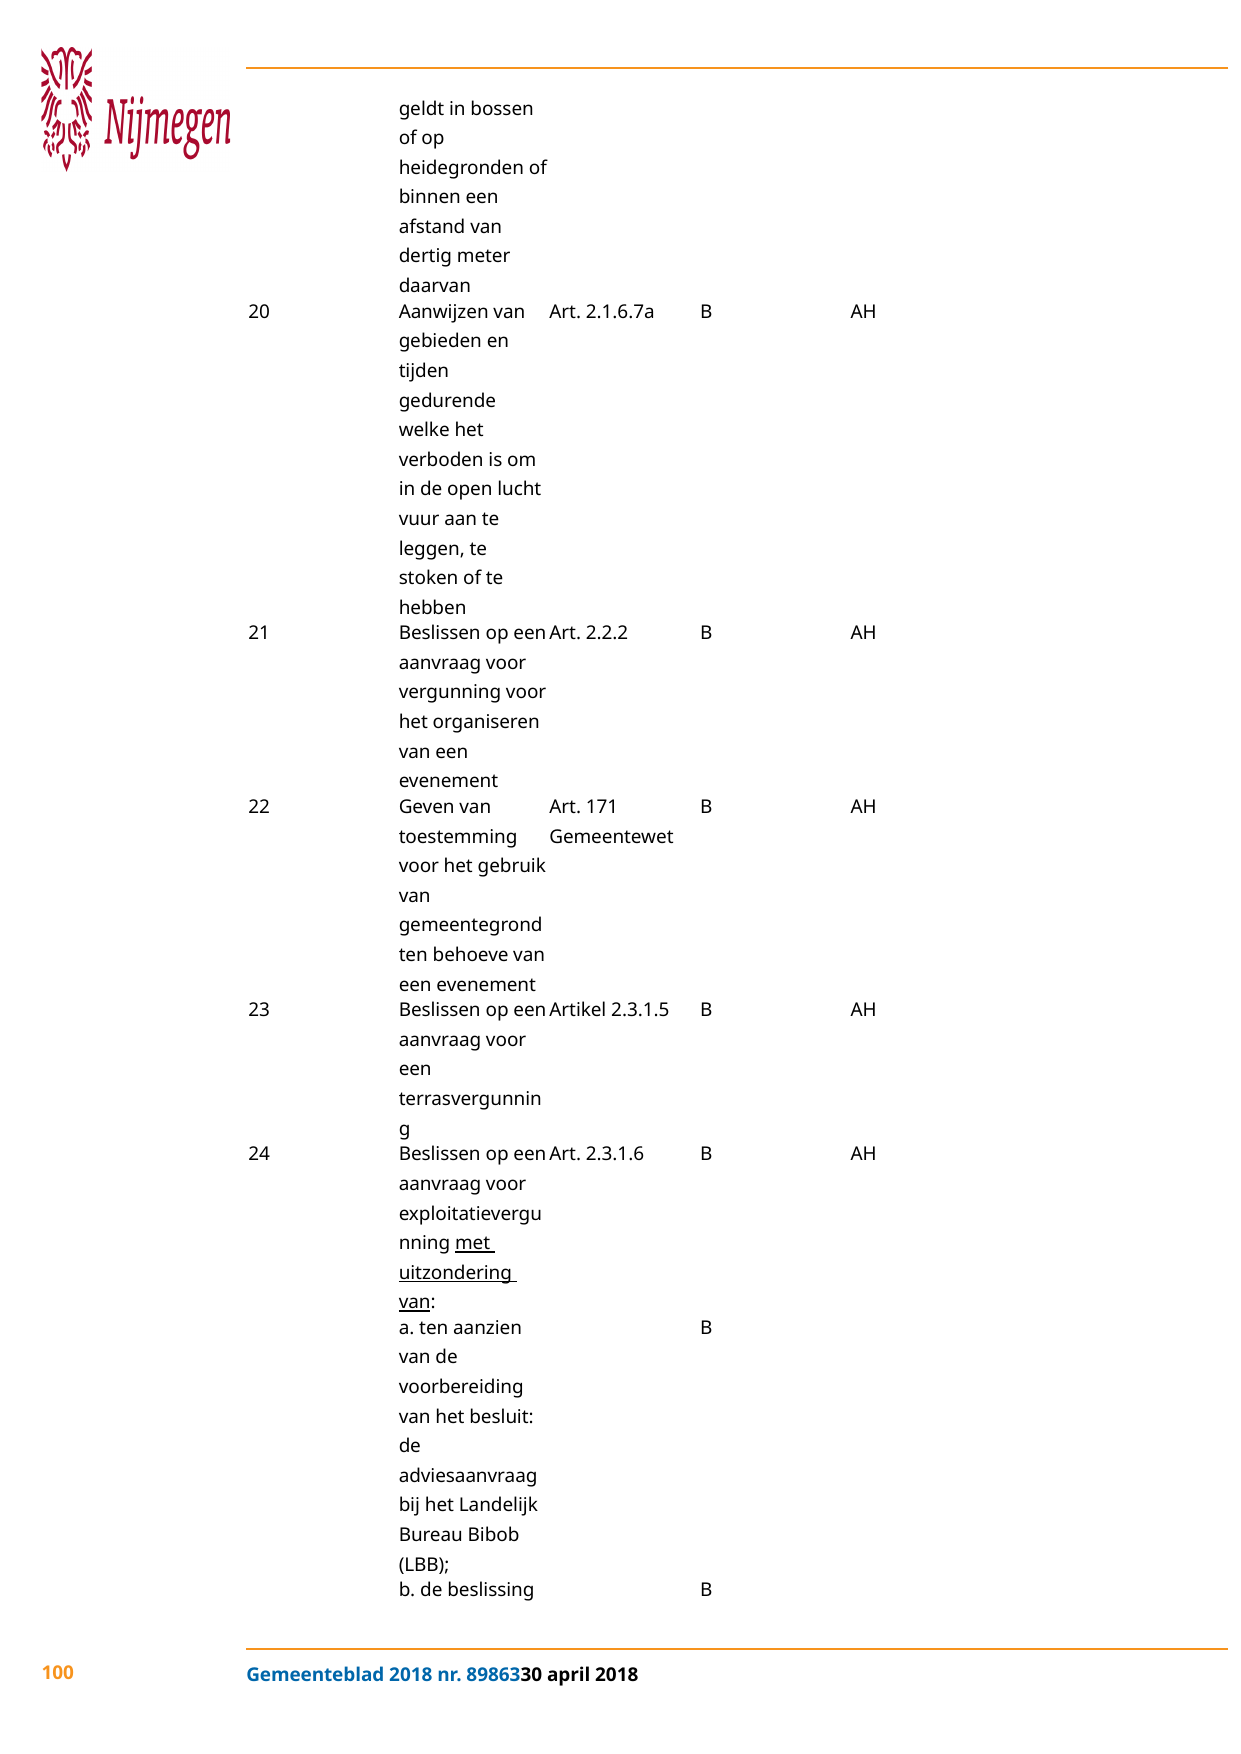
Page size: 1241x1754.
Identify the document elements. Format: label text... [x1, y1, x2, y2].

table_cell [248, 1314, 398, 1577]
table_cell 23 [248, 996, 398, 1141]
table_cell AH [850, 1141, 1001, 1314]
table_cell B [700, 996, 850, 1141]
table_cell AH [850, 996, 1001, 1141]
table_cell B [700, 1577, 850, 1602]
table_cell 20 [248, 298, 398, 619]
table_cell [549, 95, 700, 298]
table_cell [248, 95, 398, 298]
table_cell [850, 1314, 1001, 1577]
table_cell geldt in bossen of op heidegronden of binnen een afstand van dertig meter daarvan [399, 95, 549, 298]
table_cell [850, 95, 1001, 298]
table_cell [1001, 298, 1152, 619]
table_cell [1001, 620, 1152, 793]
table_cell B [700, 1141, 850, 1314]
table_cell a. ten aanzien van de voorbereiding van het besluit: de adviesaanvraag bij het Landelijk Bureau Bibob (LBB); [399, 1314, 549, 1577]
table_cell Artikel 2.3.1.5 [549, 996, 700, 1141]
table_cell Aanwijzen van gebieden en tijden gedurende welke het verboden is om in de open lucht vuur aan te leggen, te stoken of te hebben [399, 298, 549, 619]
table_cell [1001, 1314, 1152, 1577]
table_cell AH [850, 793, 1001, 996]
table_cell 21 [248, 620, 398, 793]
table_cell [1001, 793, 1152, 996]
table_cell B [700, 298, 850, 619]
table_cell Art. 2.2.2 [549, 620, 700, 793]
table_cell AH [850, 298, 1001, 619]
table_cell Beslissen op een aanvraag voor een terrasvergunning [399, 996, 549, 1141]
table_cell [1001, 996, 1152, 1141]
table_cell [1001, 95, 1152, 298]
table_cell 24 [248, 1141, 398, 1314]
table_cell [549, 1314, 700, 1577]
table_cell B [700, 620, 850, 793]
table_cell B [700, 793, 850, 996]
table_cell [248, 1577, 398, 1602]
table_cell Art. 2.1.6.7a [549, 298, 700, 619]
table_cell b. de beslissing [399, 1577, 549, 1602]
table_cell Beslissen op een aanvraag voor exploitatievergunning met uitzondering van: [399, 1141, 549, 1314]
table_cell [1001, 1577, 1152, 1602]
table_cell Geven van toestemming voor het gebruik van gemeentegrond ten behoeve van een evenement [399, 793, 549, 996]
table_cell B [700, 1314, 850, 1577]
table_cell 22 [248, 793, 398, 996]
picture [41, 47, 231, 172]
table_cell Art. 2.3.1.6 [549, 1141, 700, 1314]
table_cell [850, 1577, 1001, 1602]
table_cell [700, 95, 850, 298]
table_cell Beslissen op een aanvraag voor vergunning voor het organiseren van een evenement [399, 620, 549, 793]
table_cell [1001, 1141, 1152, 1314]
table_cell Art. 171 Gemeentewet [549, 793, 700, 996]
table_cell AH [850, 620, 1001, 793]
table_cell [549, 1577, 700, 1602]
